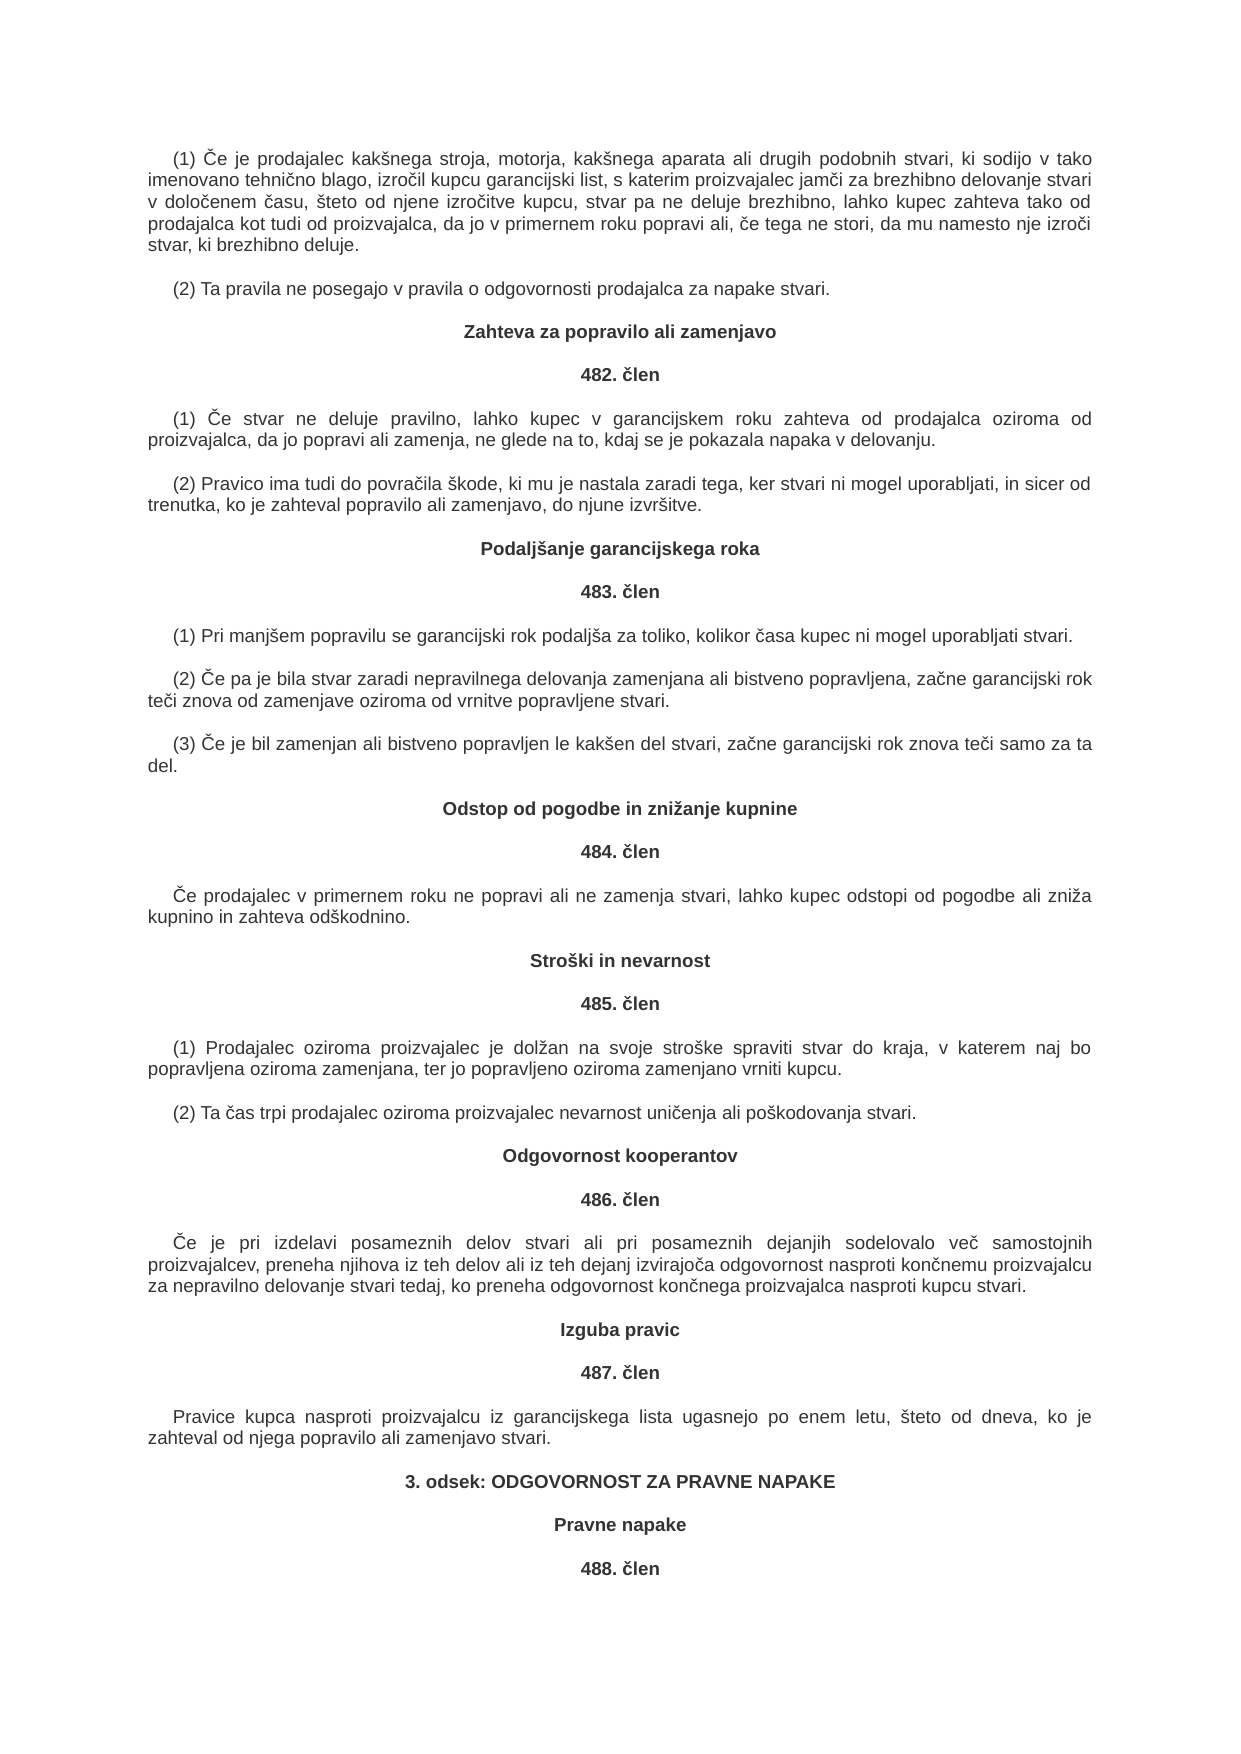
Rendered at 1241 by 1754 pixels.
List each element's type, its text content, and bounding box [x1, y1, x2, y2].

text 483. člen [148, 581, 1093, 603]
text (1) Če je prodajalec kakšnega stroja, motorja, kakšnega aparata ali drugih podobnih stvari, ki sodijo v tako imenovano tehnično blago, izročil kupcu garancijski list, s katerim proizvajalec jamči za brezhibno delovanje stvari v določenem času, šteto od njene izročitve kupcu, stvar pa ne deluje brezhibno, lahko kupec zahteva tako od prodajalca kot tudi od proizvajalca, da jo v primernem roku popravi ali, če tega ne stori, da mu namesto nje izroči stvar, ki brezhibno deluje. [148, 148, 1093, 255]
text (2) Pravico ima tudi do povračila škode, ki mu je nastala zaradi tega, ker stvari ni mogel uporabljati, in sicer od trenutka, ko je zahteval popravilo ali zamenjavo, do njune izvršitve. [148, 473, 1093, 516]
text (1) Prodajalec oziroma proizvajalec je dolžan na svoje stroške spraviti stvar do kraja, v katerem naj bo popravljena oziroma zamenjana, ter jo popravljeno oziroma zamenjano vrniti kupcu. [148, 1037, 1093, 1080]
text Če je pri izdelavi posameznih delov stvari ali pri posameznih dejanjih sodelovalo več samostojnih proizvajalcev, preneha njihova iz teh delov ali iz teh dejanj izvirajoča odgovornost nasproti končnemu proizvajalcu za nepravilno delovanje stvari tedaj, ko preneha odgovornost končnega proizvajalca nasproti kupcu stvari. [148, 1232, 1093, 1297]
text 482. člen [148, 364, 1093, 386]
text (1) Če stvar ne deluje pravilno, lahko kupec v garancijskem roku zahteva od prodajalca oziroma od proizvajalca, da jo popravi ali zamenja, ne glede na to, kdaj se je pokazala napaka v delovanju. [148, 408, 1093, 451]
text 3. odsek: ODGOVORNOST ZA PRAVNE NAPAKE [148, 1470, 1093, 1492]
text 488. člen [148, 1557, 1093, 1579]
text Stroški in nevarnost [148, 950, 1093, 971]
text 485. člen [148, 993, 1093, 1015]
text (2) Ta čas trpi prodajalec oziroma proizvajalec nevarnost uničenja ali poškodovanja stvari. [148, 1102, 1093, 1123]
text Izguba pravic [148, 1318, 1093, 1340]
text Če prodajalec v primernem roku ne popravi ali ne zamenja stvari, lahko kupec odstopi od pogodbe ali zniža kupnino in zahteva odškodnino. [148, 885, 1093, 928]
text (2) Ta pravila ne posegajo v pravila o odgovornosti prodajalca za napake stvari. [148, 277, 1093, 299]
text 486. člen [148, 1188, 1093, 1210]
text Odgovornost kooperantov [148, 1145, 1093, 1167]
text (3) Če je bil zamenjan ali bistveno popravljen le kakšen del stvari, začne garancijski rok znova teči samo za ta del. [148, 733, 1093, 776]
text Pravne napake [148, 1514, 1093, 1535]
text Odstop od pogodbe in znižanje kupnine [148, 798, 1093, 819]
text (1) Pri manjšem popravilu se garancijski rok podaljša za toliko, kolikor časa kupec ni mogel uporabljati stvari. [148, 624, 1093, 646]
text 487. člen [148, 1362, 1093, 1383]
text Pravice kupca nasproti proizvajalcu iz garancijskega lista ugasnejo po enem letu, šteto od dneva, ko je zahteval od njega popravilo ali zamenjavo stvari. [148, 1405, 1093, 1448]
text Podaljšanje garancijskega roka [148, 538, 1093, 559]
text 484. člen [148, 841, 1093, 863]
text (2) Če pa je bila stvar zaradi nepravilnega delovanja zamenjana ali bistveno popravljena, začne garancijski rok teči znova od zamenjave oziroma od vrnitve popravljene stvari. [148, 668, 1093, 711]
text Zahteva za popravilo ali zamenjavo [148, 321, 1093, 342]
